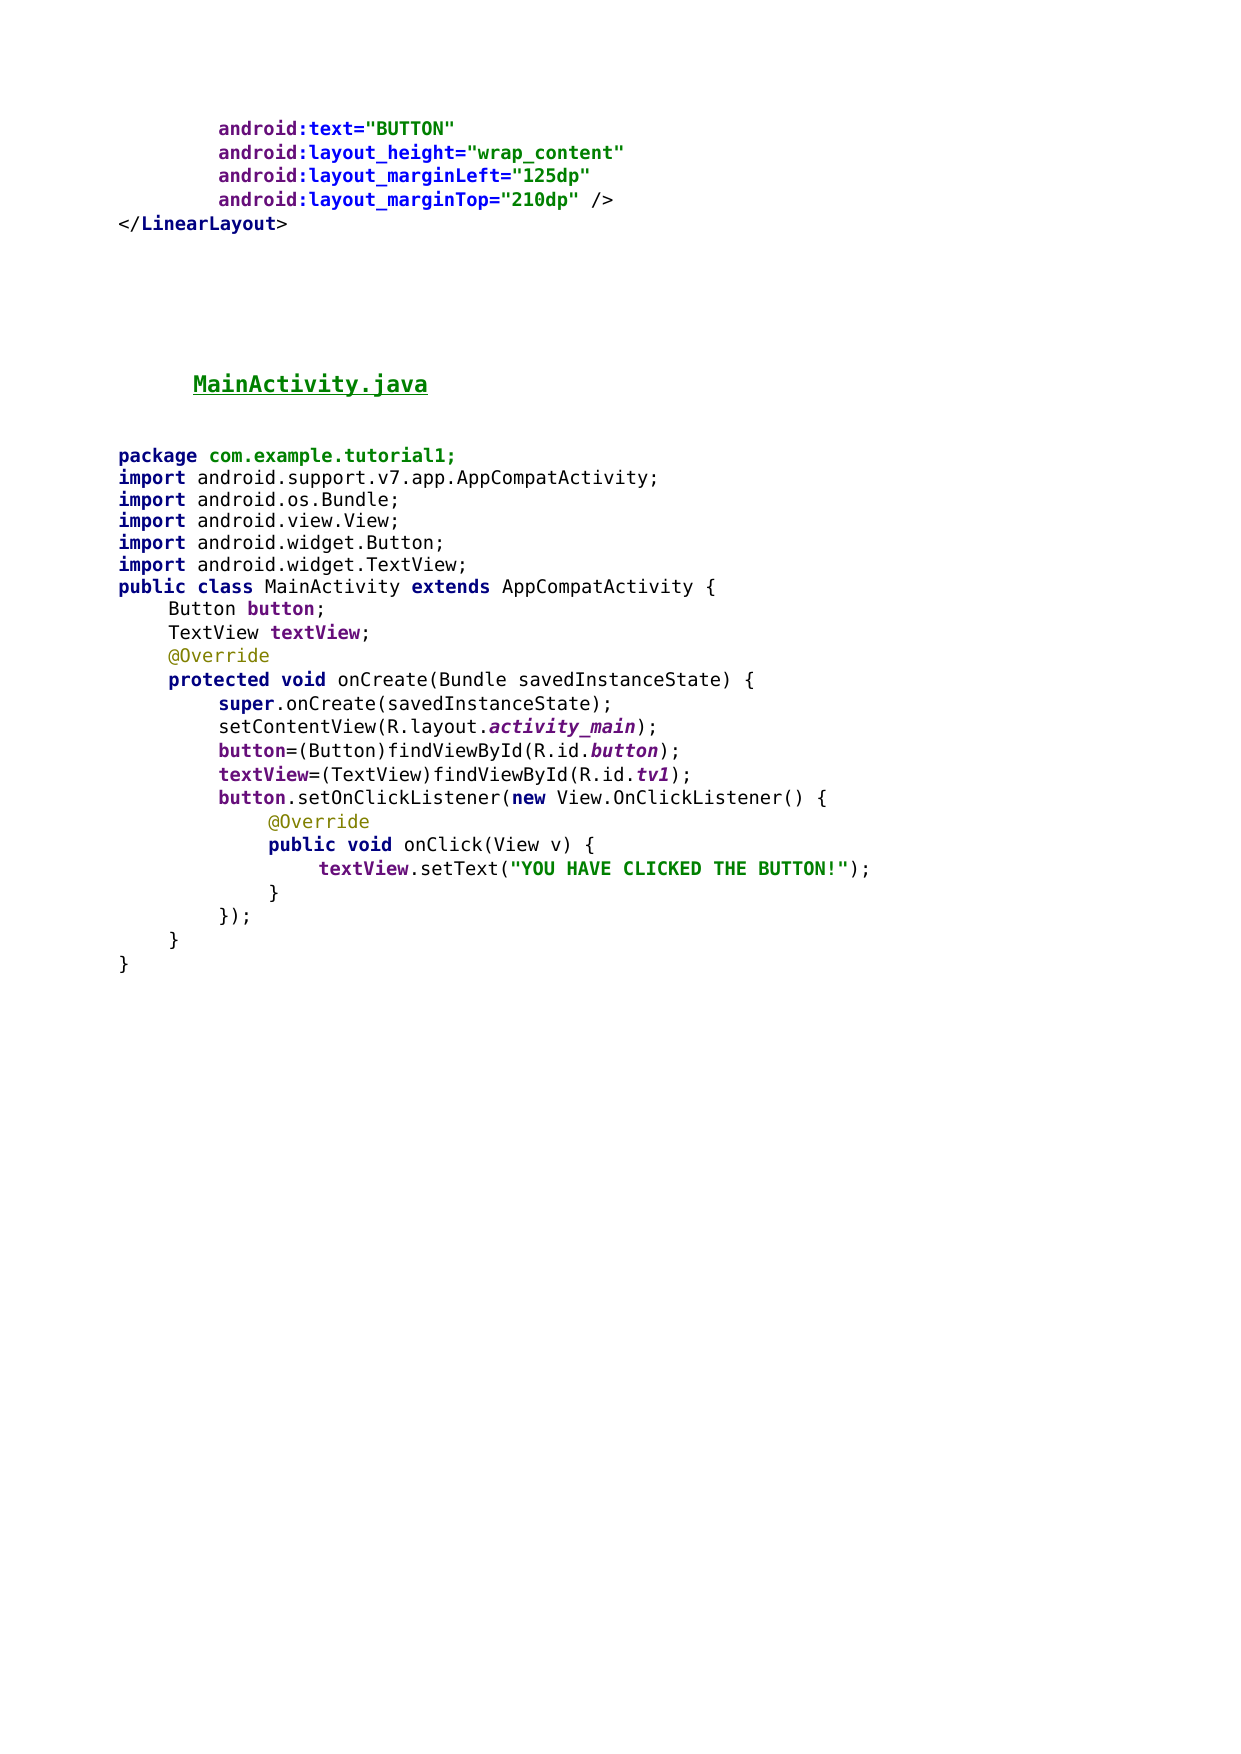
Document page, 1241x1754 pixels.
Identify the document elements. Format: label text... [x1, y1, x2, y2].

text </LinearLayout> [118, 213, 1122, 234]
text android:layout_height="wrap_content" [118, 142, 1122, 165]
text import android.widget.Button; [118, 532, 1122, 554]
text } [118, 953, 1122, 974]
text TextView textView; [118, 622, 1122, 645]
list MainActivity.java [193, 371, 1122, 397]
text setContentView(R.layout.activity_main); [118, 716, 1122, 740]
text android:text="BUTTON" [118, 118, 1122, 142]
text textView=(TextView)findViewById(R.id.tv1); [118, 763, 1122, 787]
text android:layout_marginLeft="125dp" [118, 165, 1122, 189]
text super.onCreate(savedInstanceState); [118, 693, 1122, 716]
text textView.setText("YOU HAVE CLICKED THE BUTTON!"); [118, 858, 1122, 882]
text }); [118, 905, 1122, 929]
text @Override [118, 811, 1122, 834]
text android:layout_marginTop="210dp" /> [118, 189, 1122, 213]
text protected void onCreate(Bundle savedInstanceState) { [118, 669, 1122, 693]
text public class MainActivity extends AppCompatActivity { [118, 576, 1122, 598]
text import android.view.View; [118, 511, 1122, 532]
text @Override [118, 645, 1122, 669]
text public void onClick(View v) { [118, 834, 1122, 858]
text Button button; [118, 598, 1122, 622]
text package com.example.tutorial1; [118, 445, 1122, 467]
text } [118, 882, 1122, 905]
text import android.support.v7.app.AppCompatActivity; [118, 467, 1122, 489]
text button=(Button)findViewById(R.id.button); [118, 740, 1122, 763]
text button.setOnClickListener(new View.OnClickListener() { [118, 787, 1122, 811]
text import android.os.Bundle; [118, 489, 1122, 511]
text import android.widget.TextView; [118, 554, 1122, 576]
text } [118, 929, 1122, 953]
